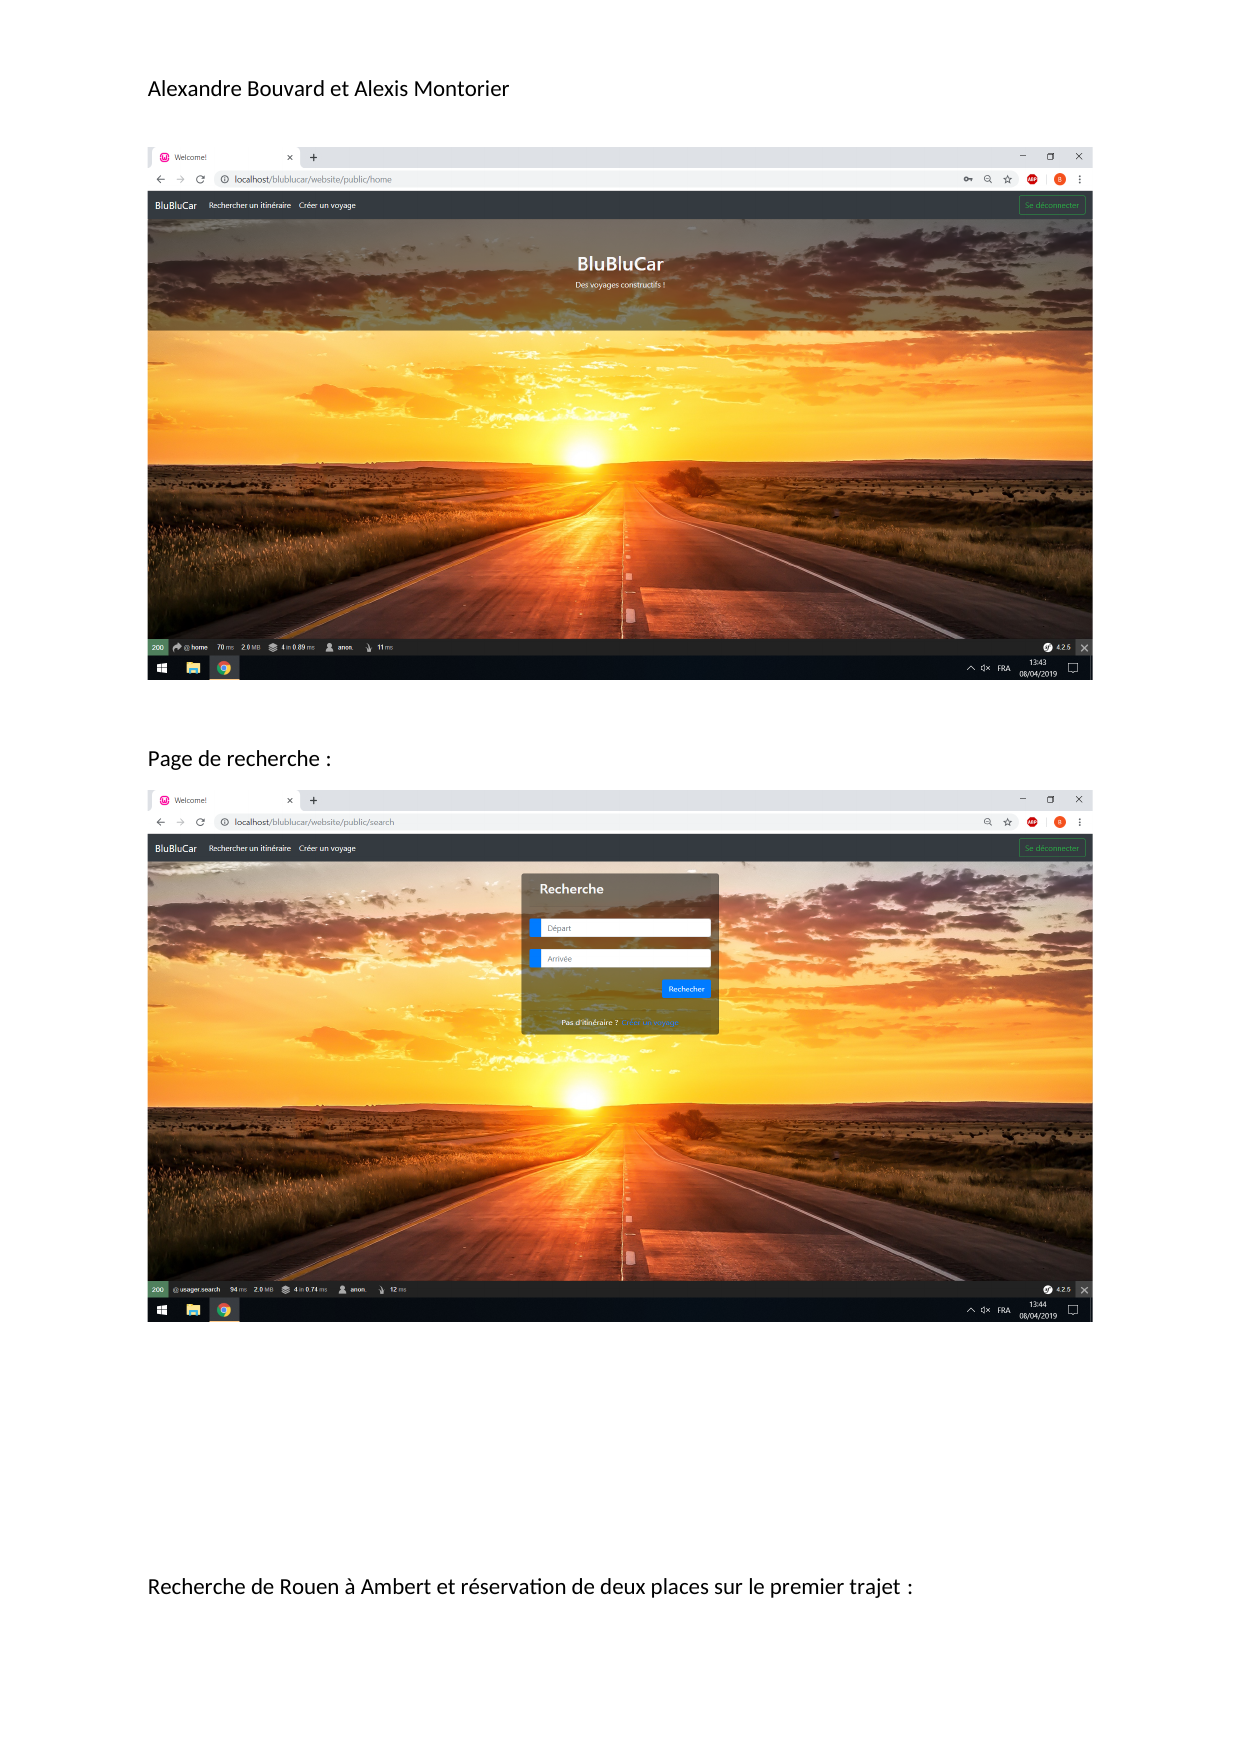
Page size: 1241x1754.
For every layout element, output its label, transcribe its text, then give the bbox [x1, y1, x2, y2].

text Recherche de Rouen à Ambert et réservation de deux places sur le premier trajet : [148, 1572, 1093, 1600]
text Page de recherche : [148, 744, 1093, 772]
